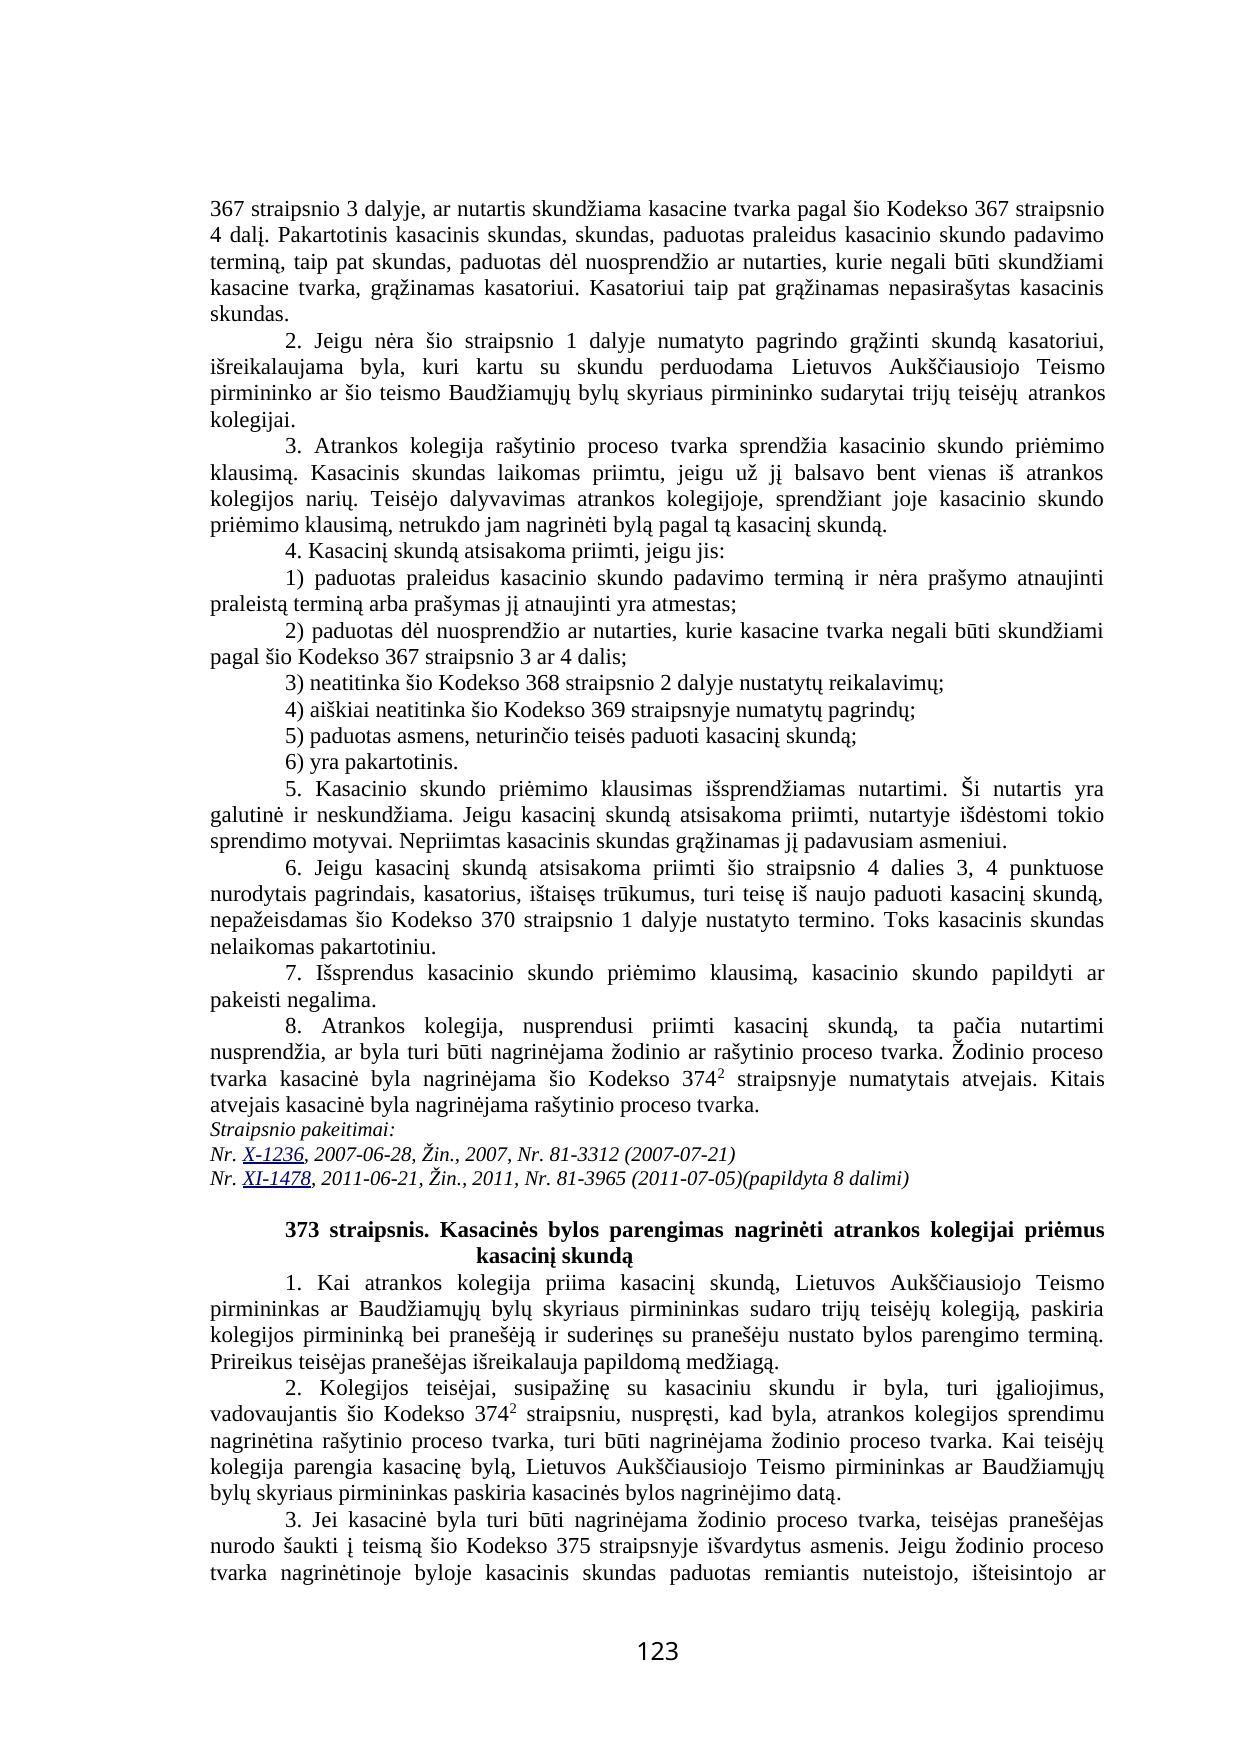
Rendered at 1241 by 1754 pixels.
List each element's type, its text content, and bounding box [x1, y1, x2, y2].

text 2. Kolegijos teisėjai, susipažinę su kasaciniu skundu ir byla, turi įgaliojimus, vadovaujantis šio Kodekso 3742 straipsniu, nuspręsti, kad byla, atrankos kolegijos sprendimu nagrinėtina rašytinio proceso tvarka, turi būti nagrinėjama žodinio proceso tvarka. Kai teisėjų kolegija parengia kasacinę bylą, Lietuvos Aukščiausiojo Teismo pirmininkas ar Baudžiamųjų bylų skyriaus pirmininkas paskiria kasacinės bylos nagrinėjimo datą. [210, 1374, 1106, 1506]
text 8. Atrankos kolegija, nusprendusi priimti kasacinį skundą, ta pačia nutartimi nusprendžia, ar byla turi būti nagrinėjama žodinio ar rašytinio proceso tvarka. Žodinio proceso tvarka kasacinė byla nagrinėjama šio Kodekso 3742 straipsnyje numatytais atvejais. Kitais atvejais kasacinė byla nagrinėjama rašytinio proceso tvarka. [210, 1012, 1106, 1117]
text 3. Jei kasacinė byla turi būti nagrinėjama žodinio proceso tvarka, teisėjas pranešėjas nurodo šaukti į teismą šio Kodekso 375 straipsnyje išvardytus asmenis. Jeigu žodinio proceso tvarka nagrinėtinoje byloje kasacinis skundas paduotas remiantis nuteistojo, išteisintojo ar [210, 1506, 1106, 1585]
text 4. Kasacinį skundą atsisakoma priimti, jeigu jis: [210, 538, 1106, 564]
text 4) aiškiai neatitinka šio Kodekso 369 straipsnyje numatytų pagrindų; [210, 696, 1106, 722]
text 6. Jeigu kasacinį skundą atsisakoma priimti šio straipsnio 4 dalies 3, 4 punktuose nurodytais pagrindais, kasatorius, ištaisęs trūkumus, turi teisę iš naujo paduoti kasacinį skundą, nepažeisdamas šio Kodekso 370 straipsnio 1 dalyje nustatyto termino. Toks kasacinis skundas nelaikomas pakartotiniu. [210, 854, 1106, 959]
text 3) neatitinka šio Kodekso 368 straipsnio 2 dalyje nustatytų reikalavimų; [210, 669, 1106, 696]
text Straipsnio pakeitimai: [210, 1117, 1106, 1141]
text Nr. X-1236, 2007-06-28, Žin., 2007, Nr. 81-3312 (2007-07-21) [210, 1141, 1106, 1166]
text Nr. XI-1478, 2011-06-21, Žin., 2011, Nr. 81-3965 (2011-07-05)(papildyta 8 dalimi) [210, 1166, 1106, 1189]
text 5. Kasacinio skundo priėmimo klausimas išsprendžiamas nutartimi. Ši nutartis yra galutinė ir neskundžiama. Jeigu kasacinį skundą atsisakoma priimti, nutartyje išdėstomi tokio sprendimo motyvai. Nepriimtas kasacinis skundas grąžinamas jį padavusiam asmeniui. [210, 775, 1106, 854]
text 1. Kai atrankos kolegija priima kasacinį skundą, Lietuvos Aukščiausiojo Teismo pirmininkas ar Baudžiamųjų bylų skyriaus pirmininkas sudaro trijų teisėjų kolegiją, paskiria kolegijos pirmininką bei pranešėją ir suderinęs su pranešėju nustato bylos parengimo terminą. Prireikus teisėjas pranešėjas išreikalauja papildomą medžiagą. [210, 1269, 1106, 1374]
text 2. Jeigu nėra šio straipsnio 1 dalyje numatyto pagrindo grąžinti skundą kasatoriui, išreikalaujama byla, kuri kartu su skundu perduodama Lietuvos Aukščiausiojo Teismo pirmininko ar šio teismo Baudžiamųjų bylų skyriaus pirmininko sudarytai trijų teisėjų atrankos kolegijai. [210, 327, 1106, 432]
text 367 straipsnio 3 dalyje, ar nutartis skundžiama kasacine tvarka pagal šio Kodekso 367 straipsnio 4 dalį. Pakartotinis kasacinis skundas, skundas, paduotas praleidus kasacinio skundo padavimo terminą, taip pat skundas, paduotas dėl nuosprendžio ar nutarties, kurie negali būti skundžiami kasacine tvarka, grąžinamas kasatoriui. Kasatoriui taip pat grąžinamas nepasirašytas kasacinis skundas. [210, 195, 1106, 327]
text 5) paduotas asmens, neturinčio teisės paduoti kasacinį skundą; [210, 722, 1106, 748]
text 373 straipsnis. Kasacinės bylos parengimas nagrinėti atrankos kolegijai priėmus kasacinį skundą [285, 1216, 1106, 1269]
text 3. Atrankos kolegija rašytinio proceso tvarka sprendžia kasacinio skundo priėmimo klausimą. Kasacinis skundas laikomas priimtu, jeigu už jį balsavo bent vienas iš atrankos kolegijos narių. Teisėjo dalyvavimas atrankos kolegijoje, sprendžiant joje kasacinio skundo priėmimo klausimą, netrukdo jam nagrinėti bylą pagal tą kasacinį skundą. [210, 432, 1106, 538]
text 7. Išsprendus kasacinio skundo priėmimo klausimą, kasacinio skundo papildyti ar pakeisti negalima. [210, 959, 1106, 1012]
text 2) paduotas dėl nuosprendžio ar nutarties, kurie kasacine tvarka negali būti skundžiami pagal šio Kodekso 367 straipsnio 3 ar 4 dalis; [210, 617, 1106, 669]
text 6) yra pakartotinis. [210, 748, 1106, 775]
text 1) paduotas praleidus kasacinio skundo padavimo terminą ir nėra prašymo atnaujinti praleistą terminą arba prašymas jį atnaujinti yra atmestas; [210, 564, 1106, 617]
